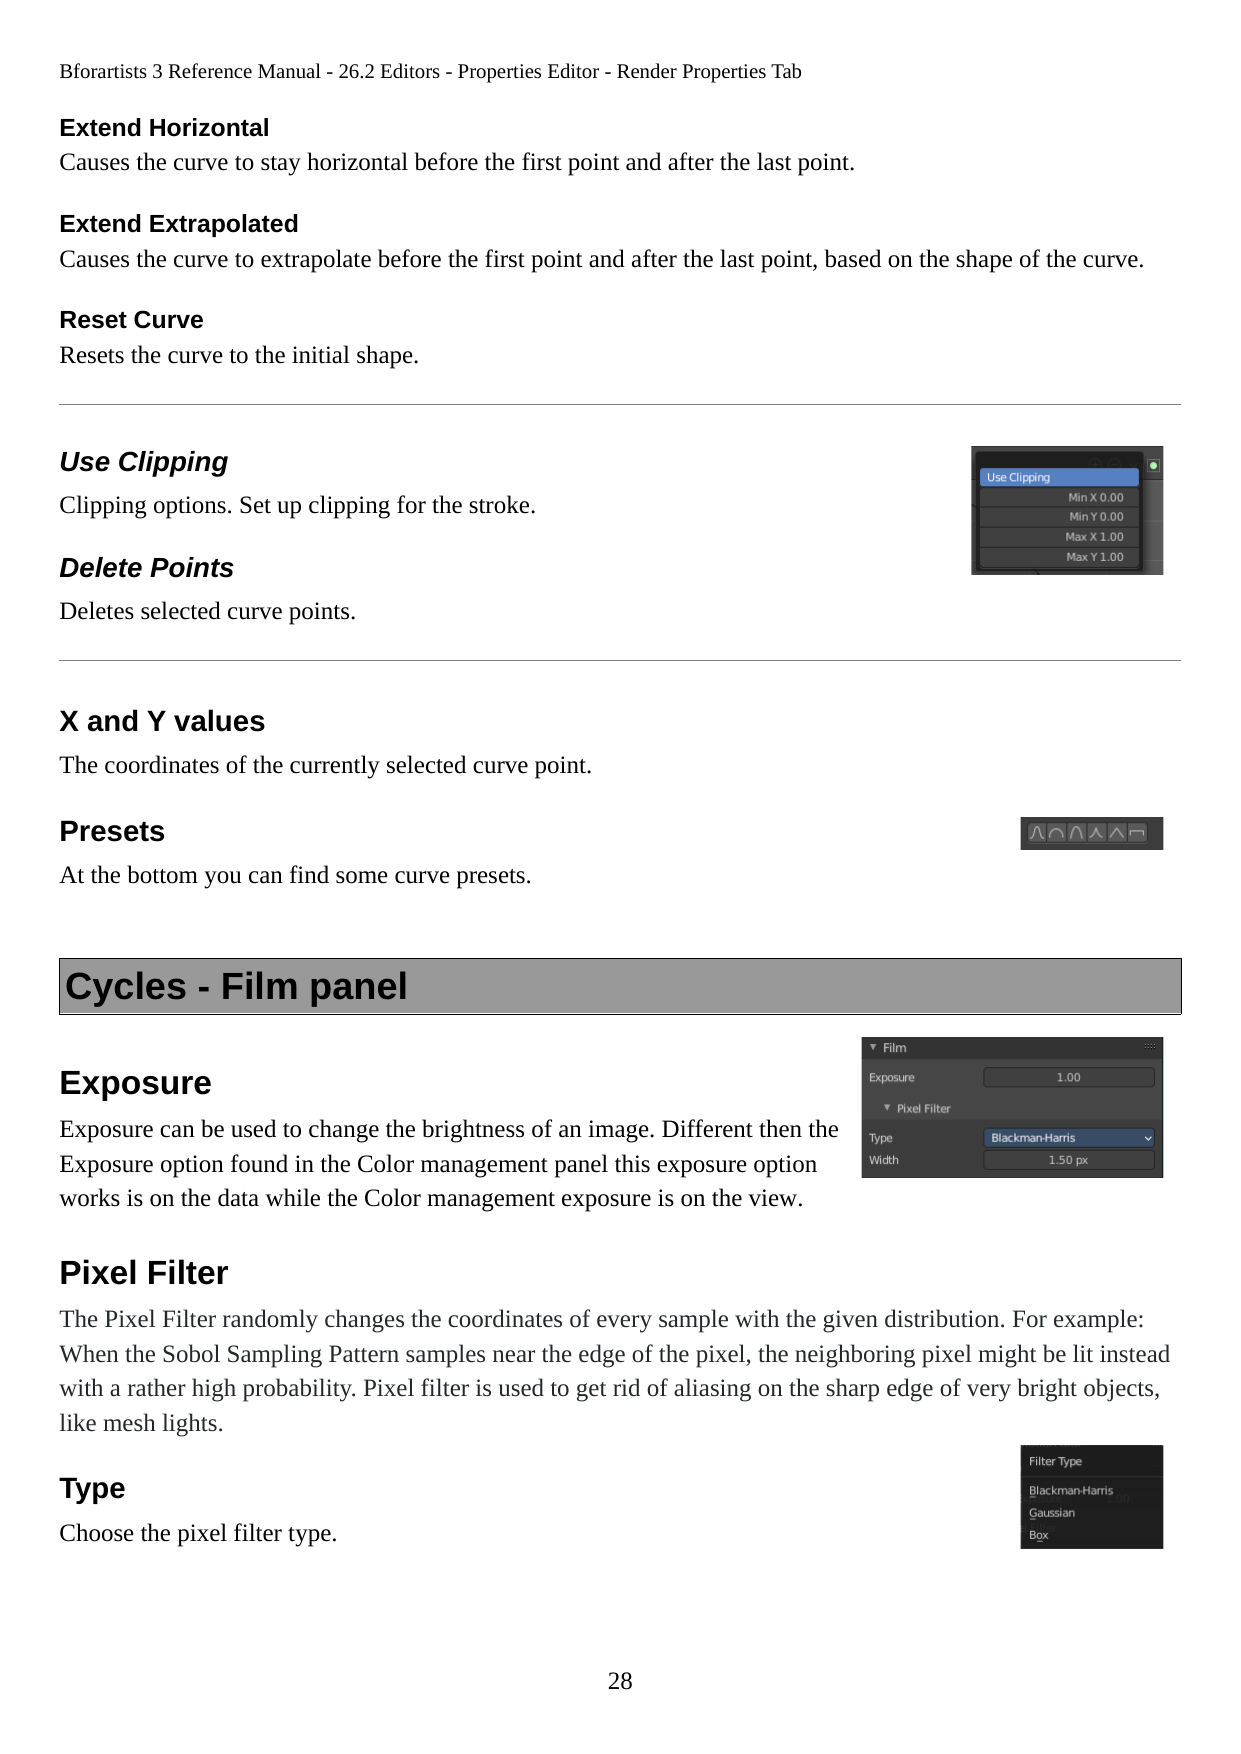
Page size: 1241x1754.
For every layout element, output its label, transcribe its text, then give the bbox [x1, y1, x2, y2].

subtitle Type [59, 1471, 1020, 1505]
text Causes the curve to stay horizontal before the first point and after the last point. [59, 147, 1181, 176]
subtitle Reset Curve [59, 305, 1181, 334]
subtitle [1164, 446, 1181, 478]
subtitle Presets [59, 814, 1181, 848]
text Exposure can be used to change the brightness of an image. Different then the Exposure option found in the Color management panel this exposure option works is on the data while the Color management exposure is on the view. [59, 1114, 1181, 1212]
text The coordinates of the currently selected curve point. [59, 750, 1181, 779]
subtitle [1164, 1063, 1181, 1102]
picture [1020, 817, 1164, 850]
subtitle [1164, 1471, 1181, 1505]
table_header Cycles - Film panel [60, 959, 1181, 1013]
subtitle Extend Extrapolated [59, 209, 1181, 237]
text The Pixel Filter randomly changes the coordinates of every sample with the given distribution. For example: When the Sobol Sampling Pattern samples near the edge of the pixel, the neighboring pixel might be lit instead with a rather high probability. Pixel filter is used to get rid of aliasing on the sharp edge of very bright objects, like mesh lights. [59, 1304, 1181, 1436]
picture [861, 1037, 1164, 1178]
text Deletes selected curve points. [59, 596, 1181, 625]
subtitle Use Clipping [59, 446, 971, 478]
subtitle Pixel Filter [59, 1253, 1181, 1292]
picture [1020, 1445, 1164, 1549]
subtitle Extend Horizontal [59, 113, 1181, 141]
subtitle Delete Points [59, 552, 1181, 584]
text Clipping options. Set up clipping for the stroke. [59, 490, 971, 519]
subtitle Exposure [59, 1063, 861, 1102]
text Resets the curve to the initial shape. [59, 340, 1181, 369]
text Choose the pixel filter type. [59, 1518, 1020, 1546]
subtitle X and Y values [59, 704, 1181, 738]
text Causes the curve to extrapolate before the first point and after the last point, based on the shape of the curve. [59, 244, 1181, 272]
picture [971, 446, 1164, 575]
text At the bottom you can find some curve presets. [59, 860, 1181, 889]
